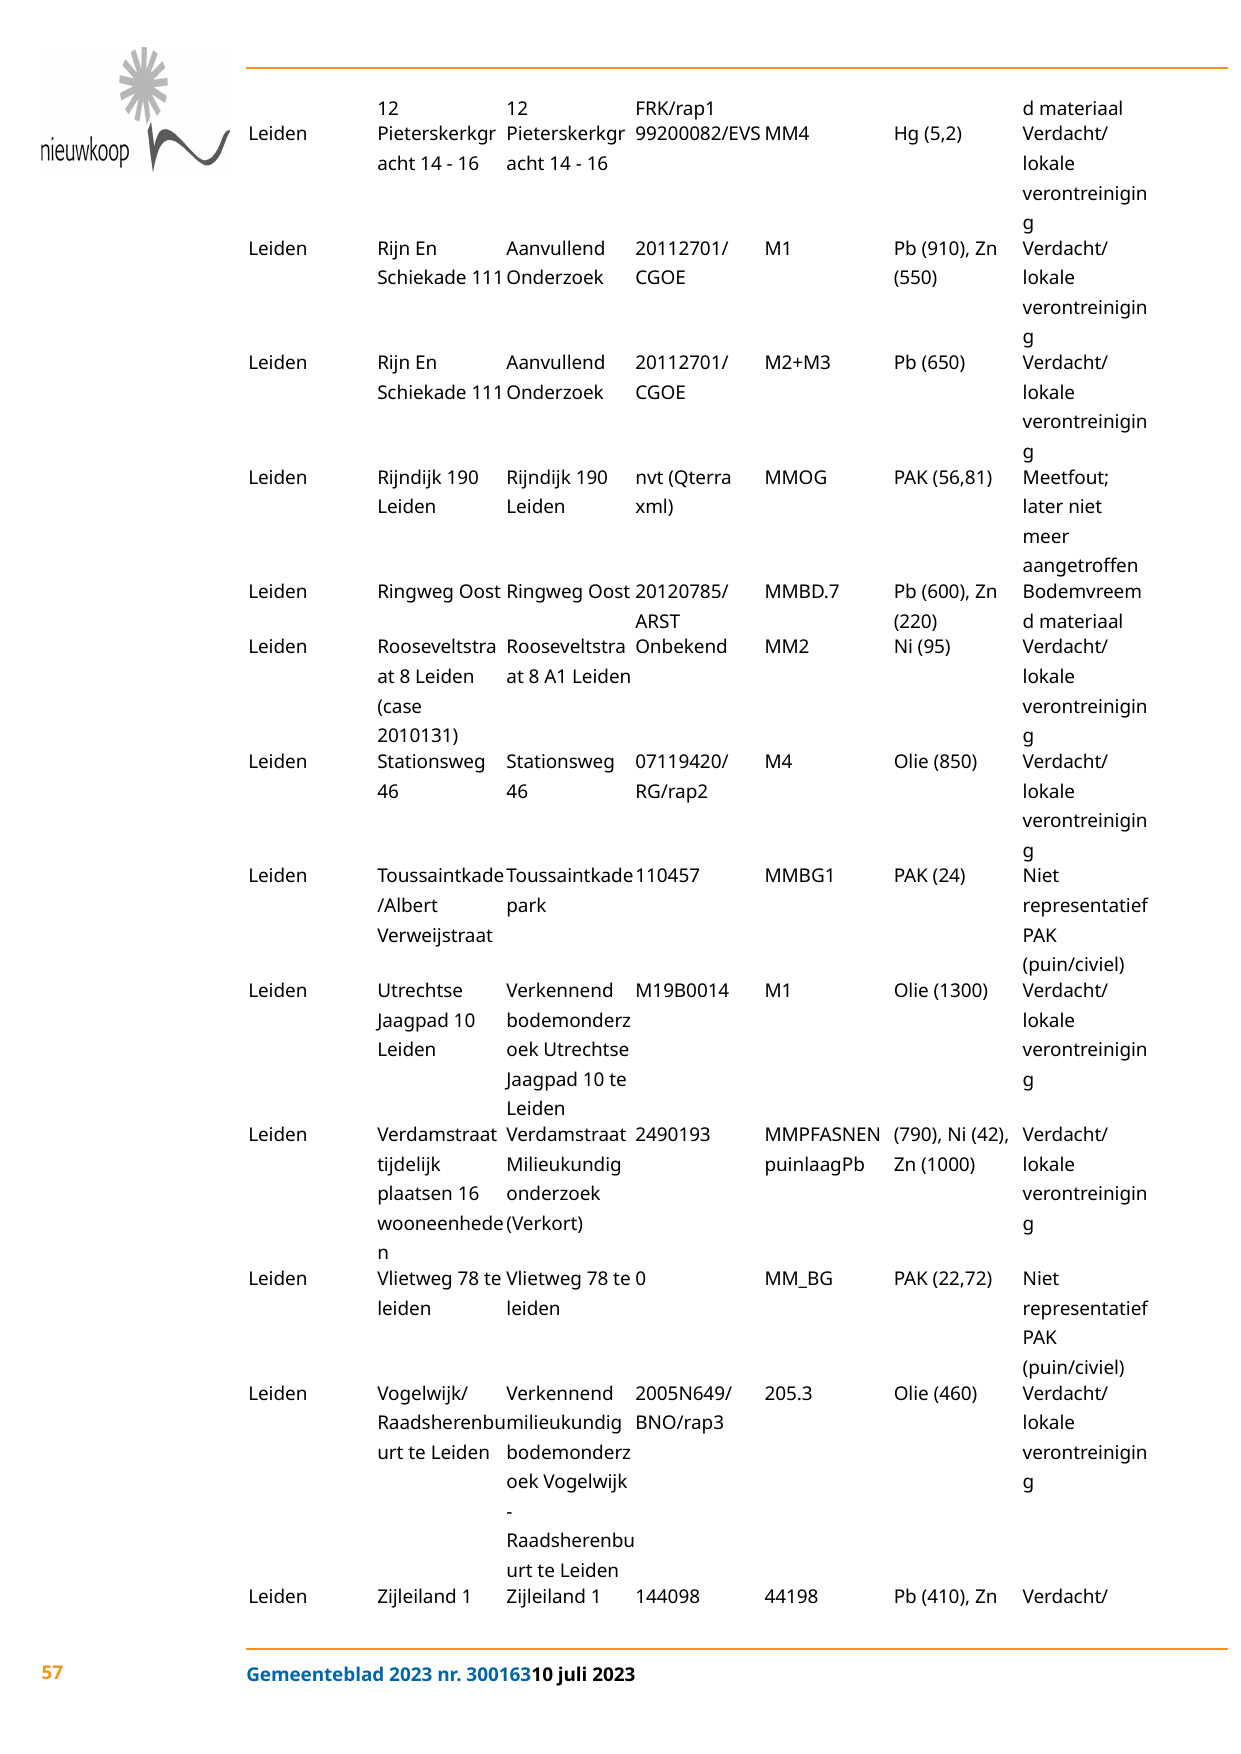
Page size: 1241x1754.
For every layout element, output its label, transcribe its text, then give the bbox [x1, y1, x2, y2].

table_cell 2005N649/BNO/rap3 [635, 1380, 764, 1583]
table_cell 20112701/CGOE [635, 235, 764, 349]
table_cell 20120785/ARST [635, 579, 764, 634]
table_cell Vlietweg 78 te leiden [506, 1265, 635, 1380]
table_cell [764, 95, 893, 121]
table_cell Leiden [248, 634, 377, 748]
table_cell Utrechtse Jaagpad 10 Leiden [377, 977, 506, 1121]
table_cell Leiden [248, 235, 377, 349]
table_cell Leiden [248, 1583, 377, 1609]
table_cell Verdacht/lokale verontreiniging [1023, 977, 1152, 1121]
table_cell Pb (410), Zn [894, 1583, 1022, 1609]
table_cell Bodemvreemd materiaal [1023, 579, 1152, 634]
table_cell M1 [764, 235, 893, 349]
table_cell Leiden [248, 350, 377, 464]
table_cell MM4 [764, 121, 893, 235]
table_cell 12 [377, 95, 506, 121]
table_cell Meetfout; later niet meer aangetroffen [1023, 464, 1152, 578]
table_cell M19B0014 [635, 977, 764, 1121]
table_cell Olie (850) [894, 748, 1022, 863]
table_cell Toussaintkade park [506, 863, 635, 977]
table_cell Verdacht/lokale verontreiniging [1023, 1121, 1152, 1265]
table_cell Verkennend bodemonderzoek Utrechtse Jaagpad 10 te Leiden [506, 977, 635, 1121]
table_cell Rijn En Schiekade 111 [377, 350, 506, 464]
table_cell MMOG [764, 464, 893, 578]
table_cell PAK (22,72) [894, 1265, 1022, 1380]
table_cell 99200082/EVS [635, 121, 764, 235]
table_cell Leiden [248, 1121, 377, 1265]
table_cell Onbekend [635, 634, 764, 748]
table_cell Vlietweg 78 te leiden [377, 1265, 506, 1380]
table_cell Olie (460) [894, 1380, 1022, 1583]
table_cell Verdamstraat tijdelijk plaatsen 16 wooneenheden [377, 1121, 506, 1265]
table_cell Leiden [248, 977, 377, 1121]
table_cell 12 [506, 95, 635, 121]
table_cell 0 [635, 1265, 764, 1380]
table_cell Leiden [248, 464, 377, 578]
table_cell Rijndijk 190 Leiden [506, 464, 635, 578]
table_cell (790), Ni (42), Zn (1000) [894, 1121, 1022, 1265]
table_cell Stationsweg 46 [377, 748, 506, 863]
table_cell Zijleiland 1 [506, 1583, 635, 1609]
table_cell 2490193 [635, 1121, 764, 1265]
table_cell FRK/rap1 [635, 95, 764, 121]
table_cell Niet representatief PAK (puin/civiel) [1023, 863, 1152, 977]
table_cell MMPFASNEN puinlaagPb [764, 1121, 893, 1265]
table_cell Rijndijk 190 Leiden [377, 464, 506, 578]
table_cell Verkennend milieukundig bodemonderzoek Vogelwijk - Raadsherenbuurt te Leiden [506, 1380, 635, 1583]
table_cell Aanvullend Onderzoek [506, 235, 635, 349]
table_cell Pb (910), Zn (550) [894, 235, 1022, 349]
table_cell Verdamstraat Milieukundig onderzoek (Verkort) [506, 1121, 635, 1265]
table_cell Verdacht/lokale verontreiniging [1023, 235, 1152, 349]
table_cell 20112701/CGOE [635, 350, 764, 464]
table_cell Olie (1300) [894, 977, 1022, 1121]
table_cell nvt (Qterra xml) [635, 464, 764, 578]
table_cell Leiden [248, 863, 377, 977]
table_cell 44198 [764, 1583, 893, 1609]
table_cell d materiaal [1023, 95, 1152, 121]
table_cell Verdacht/lokale verontreiniging [1023, 1380, 1152, 1583]
table_cell Verdacht/lokale verontreiniging [1023, 634, 1152, 748]
table_cell Verdacht/lokale verontreiniging [1023, 350, 1152, 464]
table_cell Pb (650) [894, 350, 1022, 464]
table_cell Rijn En Schiekade 111 [377, 235, 506, 349]
table_cell [894, 95, 1022, 121]
table_cell Leiden [248, 748, 377, 863]
table_cell Ringweg Oost [377, 579, 506, 634]
table_cell Aanvullend Onderzoek [506, 350, 635, 464]
table_cell M4 [764, 748, 893, 863]
table_cell Niet representatief PAK (puin/civiel) [1023, 1265, 1152, 1380]
table_cell 205.3 [764, 1380, 893, 1583]
table_cell Ringweg Oost [506, 579, 635, 634]
table_cell Ni (95) [894, 634, 1022, 748]
table_cell Pieterskerkgracht 14 - 16 [506, 121, 635, 235]
table_cell MM_BG [764, 1265, 893, 1380]
table_cell M1 [764, 977, 893, 1121]
table_cell 07119420/RG/rap2 [635, 748, 764, 863]
table_cell MM2 [764, 634, 893, 748]
table_cell Leiden [248, 579, 377, 634]
table_cell Pieterskerkgracht 14 - 16 [377, 121, 506, 235]
table_cell Verdacht/lokale verontreiniging [1023, 121, 1152, 235]
picture [41, 47, 231, 172]
table_cell MMBD.7 [764, 579, 893, 634]
table_cell Toussaintkade/Albert Verweijstraat [377, 863, 506, 977]
table_cell Vogelwijk/Raadsherenbuurt te Leiden [377, 1380, 506, 1583]
table_cell 110457 [635, 863, 764, 977]
table_cell Verdacht/ [1023, 1583, 1152, 1609]
table_cell Stationsweg 46 [506, 748, 635, 863]
table_cell Zijleiland 1 [377, 1583, 506, 1609]
table_cell MMBG1 [764, 863, 893, 977]
table_cell Leiden [248, 1265, 377, 1380]
table_cell Rooseveltstraat 8 Leiden (case 2010131) [377, 634, 506, 748]
table_cell Pb (600), Zn (220) [894, 579, 1022, 634]
table_cell PAK (24) [894, 863, 1022, 977]
table_cell M2+M3 [764, 350, 893, 464]
table_cell [248, 95, 377, 121]
table_cell PAK (56,81) [894, 464, 1022, 578]
table_cell Leiden [248, 121, 377, 235]
table_cell Leiden [248, 1380, 377, 1583]
table_cell Rooseveltstraat 8 A1 Leiden [506, 634, 635, 748]
table_cell Verdacht/lokale verontreiniging [1023, 748, 1152, 863]
table_cell Hg (5,2) [894, 121, 1022, 235]
table_cell 144098 [635, 1583, 764, 1609]
